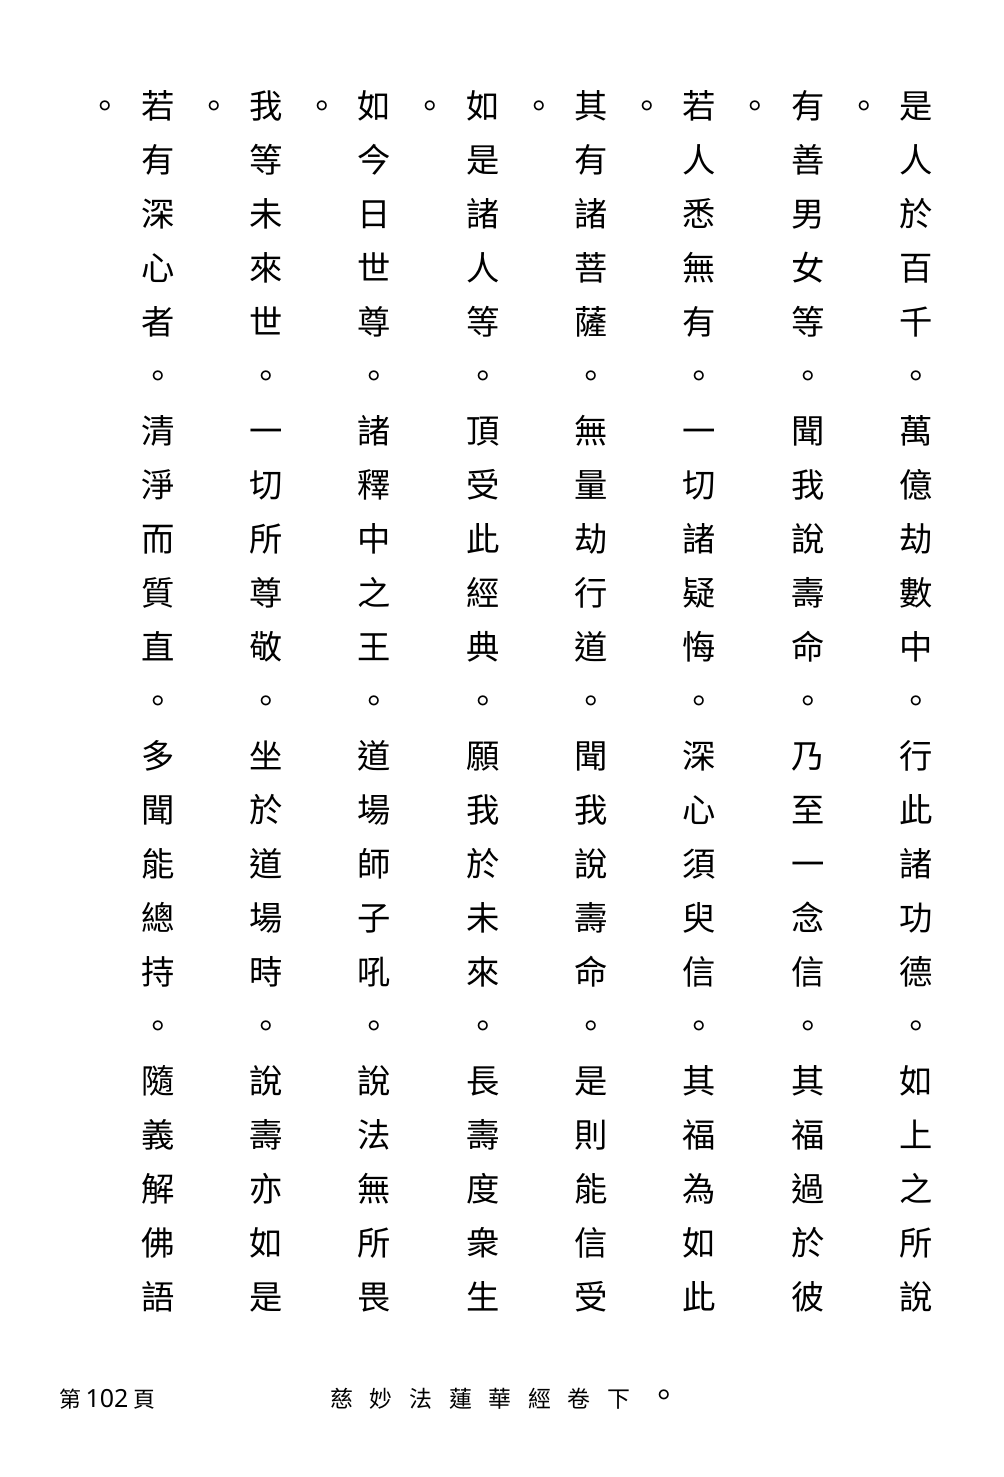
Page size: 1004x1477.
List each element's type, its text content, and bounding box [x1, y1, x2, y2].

text 有善男女等。聞我說壽命。乃至一念信。其福過於彼。 [728, 88, 837, 1363]
text 若有深心者。清淨而質直。多聞能總持。隨義解佛語。 [78, 88, 187, 1363]
text 如今日世尊。諸釋中之王。道場師子吼。說法無所畏。 [295, 88, 403, 1363]
text 其有諸菩薩。無量劫行道。聞我說壽命。是則能信受。 [512, 88, 620, 1363]
text 我等未來世。一切所尊敬。坐於道場時。說壽亦如是。 [187, 88, 295, 1363]
text 如是諸人等。頂受此經典。願我於未來。長壽度衆生。 [403, 88, 512, 1363]
text 是人於百千。萬億劫數中。行此諸功德。如上之所說。 [837, 88, 945, 1363]
text 若人悉無有。一切諸疑悔。深心須臾信。其福為如此。 [620, 88, 728, 1363]
